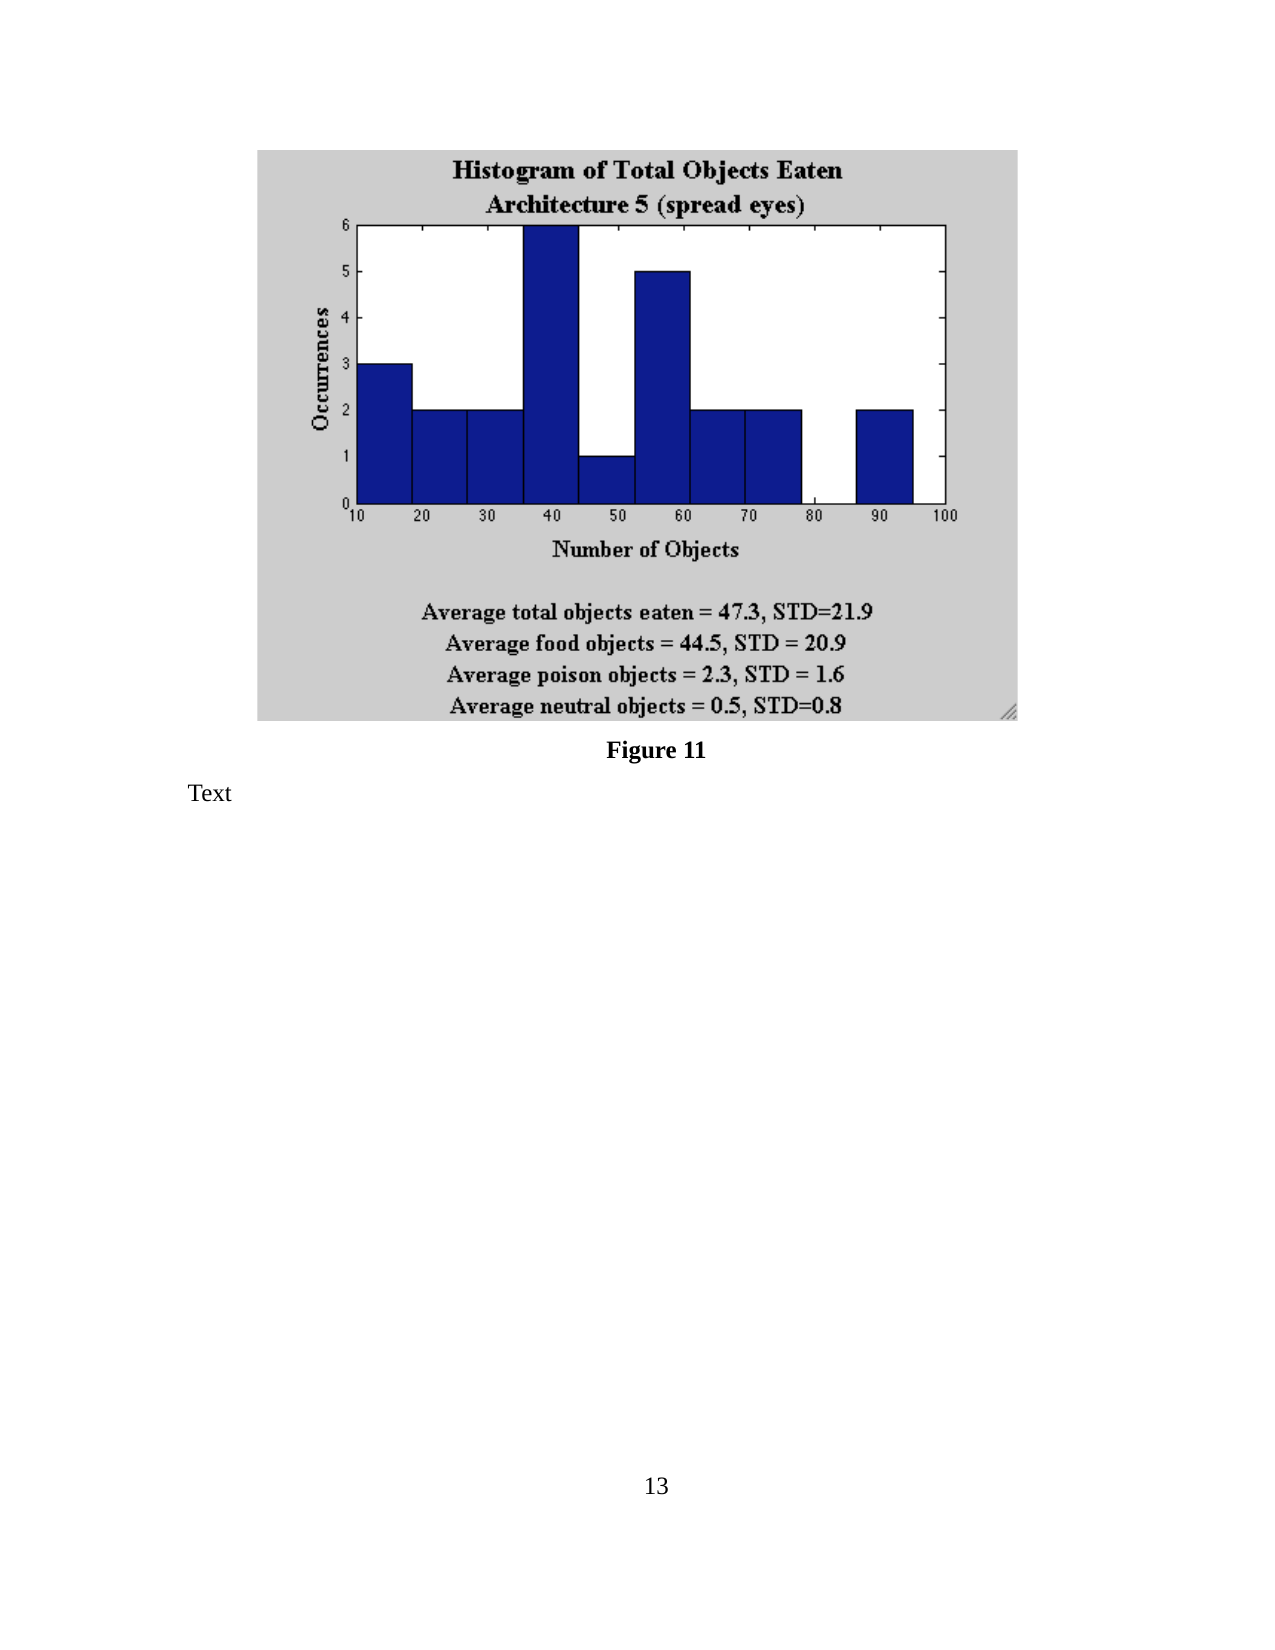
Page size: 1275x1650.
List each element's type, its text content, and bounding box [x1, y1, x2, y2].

text Figure 11 [257, 721, 1018, 763]
picture [257, 150, 1018, 721]
text Text [150, 721, 1125, 807]
